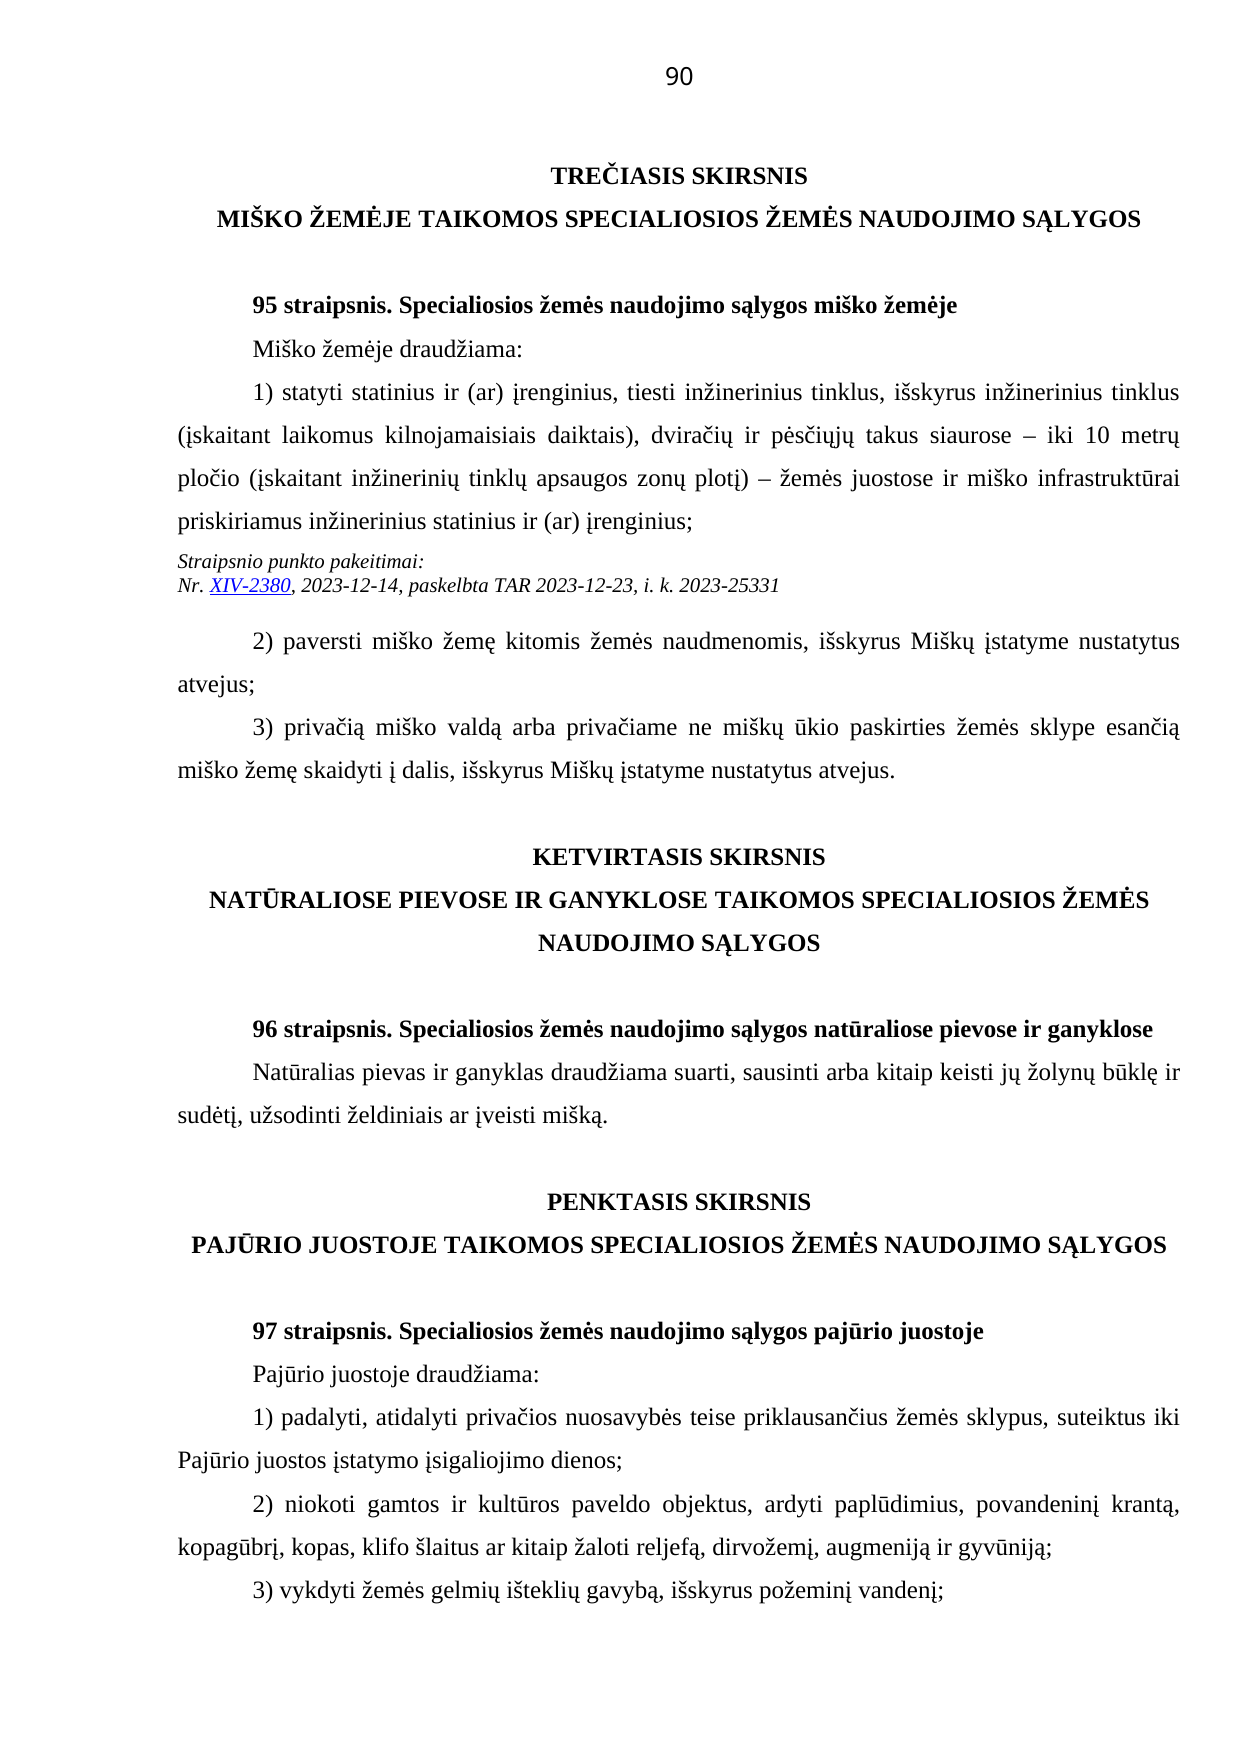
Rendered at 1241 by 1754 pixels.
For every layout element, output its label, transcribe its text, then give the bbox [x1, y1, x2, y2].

text 97 straipsnis. Specialiosios žemės naudojimo sąlygos pajūrio juostoje [177, 1316, 1181, 1345]
text 95 straipsnis. Specialiosios žemės naudojimo sąlygos miško žemėje [177, 291, 1181, 319]
text 3) privačią miško valdą arba privačiame ne miškų ūkio paskirties žemės sklype esančią miško žemę skaidyti į dalis, išskyrus Miškų įstatyme nustatytus atvejus. [177, 712, 1181, 784]
text MIŠKO ŽEMĖJE TAIKOMOS SPECIALIOSIOS ŽEMĖS NAUDOJIMO SĄLYGOS [177, 204, 1181, 233]
text TREČIASIS SKIRSNIS [177, 161, 1181, 190]
text PAJŪRIO JUOSTOJE TAIKOMOS SPECIALIOSIOS ŽEMĖS NAUDOJIMO SĄLYGOS [177, 1230, 1181, 1259]
text Nr. XIV-2380, 2023-12-14, paskelbta TAR 2023-12-23, i. k. 2023-25331 [177, 573, 1181, 597]
text PENKTASIS SKIRSNIS [177, 1187, 1181, 1216]
text 3) vykdyti žemės gelmių išteklių gavybą, išskyrus požeminį vandenį; [177, 1575, 1181, 1604]
text Pajūrio juostoje draudžiama: [177, 1359, 1181, 1388]
text 1) statyti statinius ir (ar) įrenginius, tiesti inžinerinius tinklus, išskyrus inžinerinius tinklus (įskaitant laikomus kilnojamaisiais daiktais), dviračių ir pėsčiųjų takus siaurose – iki 10 metrų pločio (įskaitant inžinerinių tinklų apsaugos zonų plotį) – žemės juostose ir miško infrastruktūrai priskiriamus inžinerinius statinius ir (ar) įrenginius; [177, 377, 1181, 535]
text NATŪRALIOSE PIEVOSE IR GANYKLOSE TAIKOMOS SPECIALIOSIOS ŽEMĖS NAUDOJIMO SĄLYGOS [177, 885, 1181, 957]
text 1) padalyti, atidalyti privačios nuosavybės teise priklausančius žemės sklypus, suteiktus iki Pajūrio juostos įstatymo įsigaliojimo dienos; [177, 1402, 1181, 1474]
text 96 straipsnis. Specialiosios žemės naudojimo sąlygos natūraliose pievose ir ganyklose [252, 1014, 1181, 1043]
text Natūralias pievas ir ganyklas draudžiama suarti, sausinti arba kitaip keisti jų žolynų būklę ir sudėtį, užsodinti želdiniais ar įveisti mišką. [177, 1057, 1181, 1129]
text Miško žemėje draudžiama: [177, 334, 1181, 362]
text KETVIRTASIS SKIRSNIS [177, 842, 1181, 871]
text 2) niokoti gamtos ir kultūros paveldo objektus, ardyti paplūdimius, povandeninį krantą, kopagūbrį, kopas, klifo šlaitus ar kitaip žaloti reljefą, dirvožemį, augmeniją ir gyvūniją; [177, 1489, 1181, 1561]
text 2) paversti miško žemę kitomis žemės naudmenomis, išskyrus Miškų įstatyme nustatytus atvejus; [177, 626, 1181, 698]
text Straipsnio punkto pakeitimai: [177, 549, 1181, 573]
